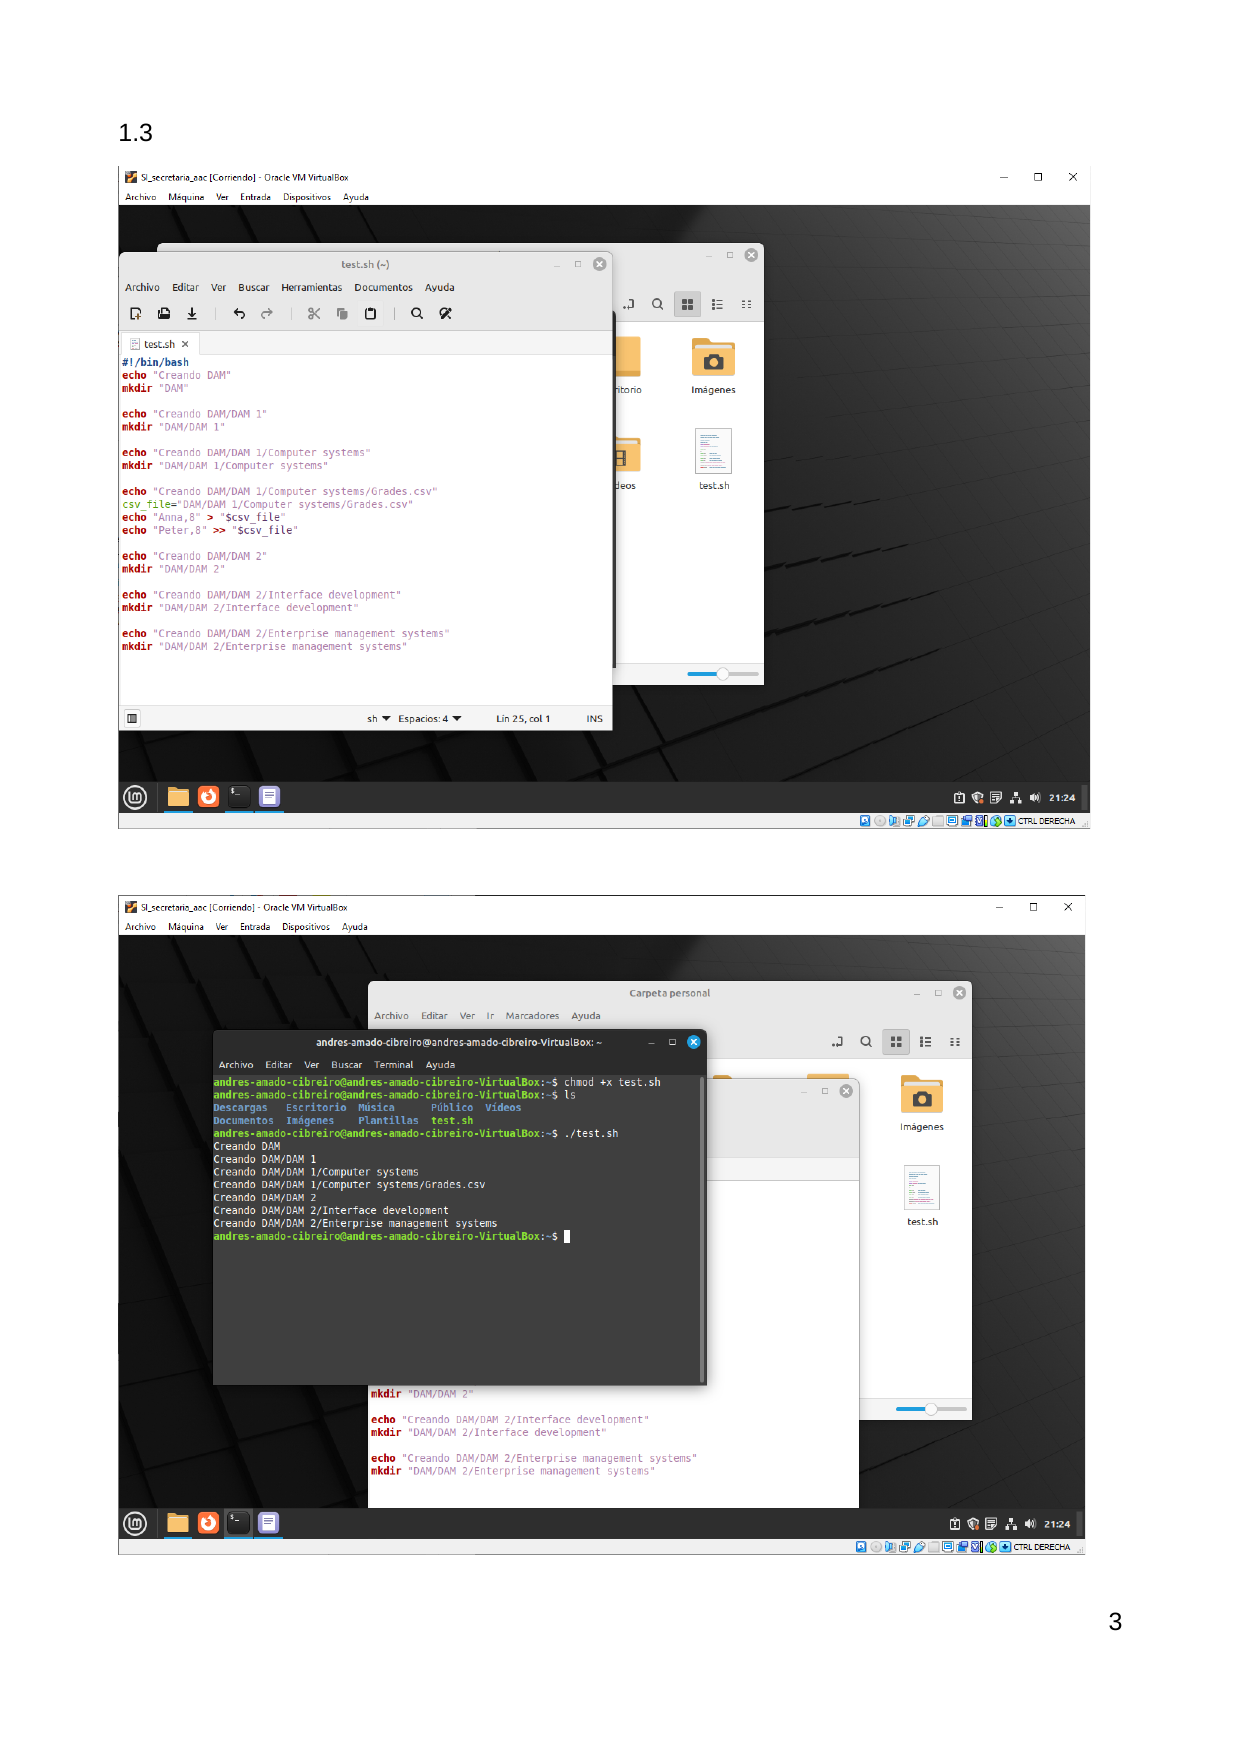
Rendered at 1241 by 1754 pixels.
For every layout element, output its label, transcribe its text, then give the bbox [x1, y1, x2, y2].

picture [118, 895, 1086, 1555]
picture [118, 166, 1091, 829]
text 1.3 [118, 118, 1122, 147]
